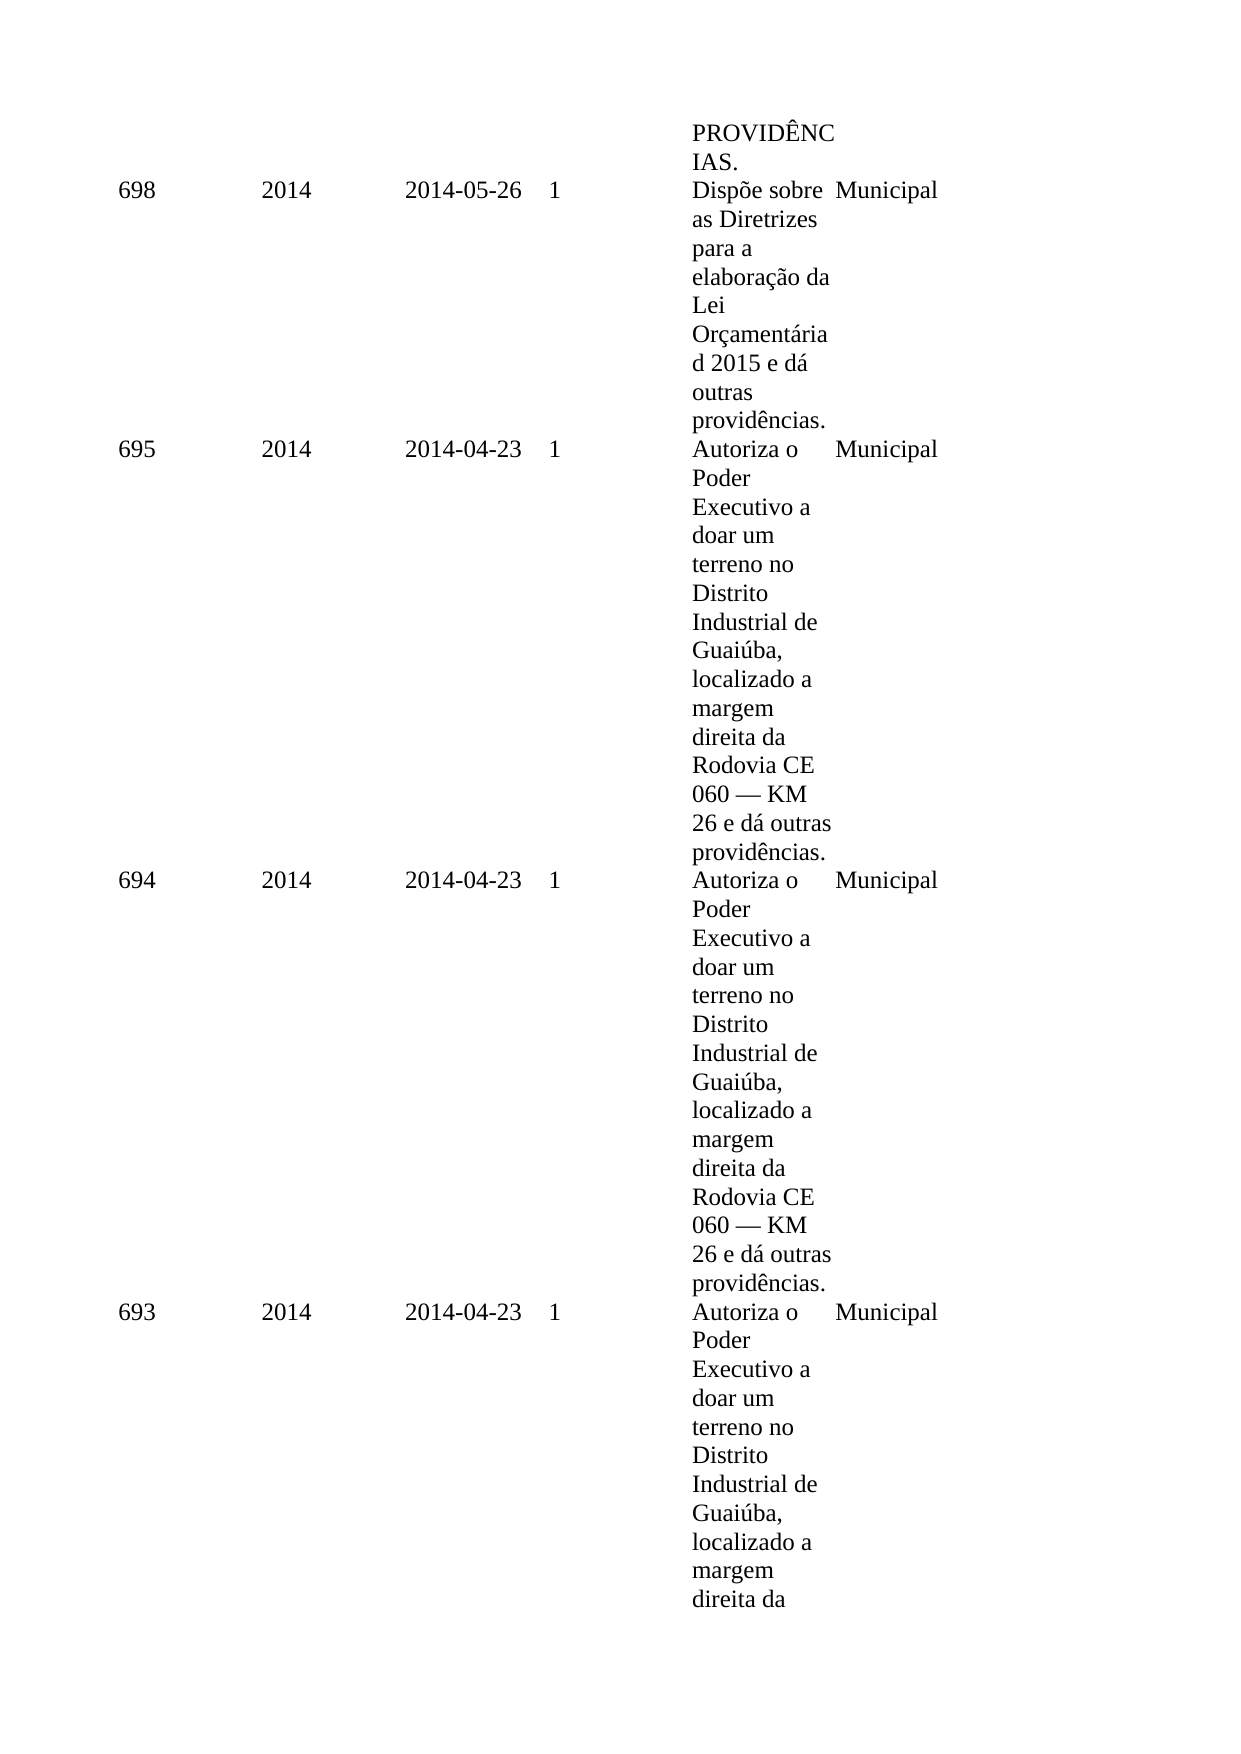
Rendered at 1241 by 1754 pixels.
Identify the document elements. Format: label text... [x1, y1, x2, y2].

table_cell 2014 [261, 434, 405, 866]
table_cell [979, 434, 1122, 866]
table_cell [261, 118, 405, 176]
table_cell Municipal [835, 1297, 979, 1613]
table_cell 1 [548, 866, 692, 1297]
table_cell 2014 [261, 866, 405, 1297]
table_cell 2014-04-23 [405, 434, 548, 866]
table_cell 2014 [261, 1297, 405, 1613]
table_cell 1 [548, 1297, 692, 1613]
table_cell Autoriza o Poder Executivo a doar um terreno no Distrito Industrial de Guaiúba, localizado a margem direita da Rodovia CE 060 — KM 26 e dá outras providências. [692, 434, 835, 866]
table_cell Autoriza o Poder Executivo a doar um terreno no Distrito Industrial de Guaiúba, localizado a margem direita da Rodovia CE 060 — KM 26 e dá outras providências. [692, 866, 835, 1297]
table_cell Municipal [835, 866, 979, 1297]
table_cell 698 [118, 176, 261, 434]
table_cell Municipal [835, 176, 979, 434]
table_cell 2014-05-26 [405, 176, 548, 434]
table_cell Municipal [835, 434, 979, 866]
table_cell 695 [118, 434, 261, 866]
table_cell 693 [118, 1297, 261, 1613]
table_cell [405, 118, 548, 176]
table_cell [118, 118, 261, 176]
table_cell 694 [118, 866, 261, 1297]
table_cell [979, 176, 1122, 434]
table_cell [979, 1297, 1122, 1613]
table_cell PROVIDÊNCIAS. [692, 118, 835, 176]
table_cell 1 [548, 176, 692, 434]
table_cell Autoriza o Poder Executivo a doar um terreno no Distrito Industrial de Guaiúba, localizado a margem direita da [692, 1297, 835, 1613]
table_cell 1 [548, 434, 692, 866]
table_cell [835, 118, 979, 176]
table_cell 2014-04-23 [405, 1297, 548, 1613]
table_cell [979, 118, 1122, 176]
table_cell [548, 118, 692, 176]
table_cell 2014 [261, 176, 405, 434]
table_cell [979, 866, 1122, 1297]
table_cell 2014-04-23 [405, 866, 548, 1297]
table_cell Dispõe sobre as Diretrizes para a elaboração da Lei Orçamentária d 2015 e dá outras providências. [692, 176, 835, 434]
